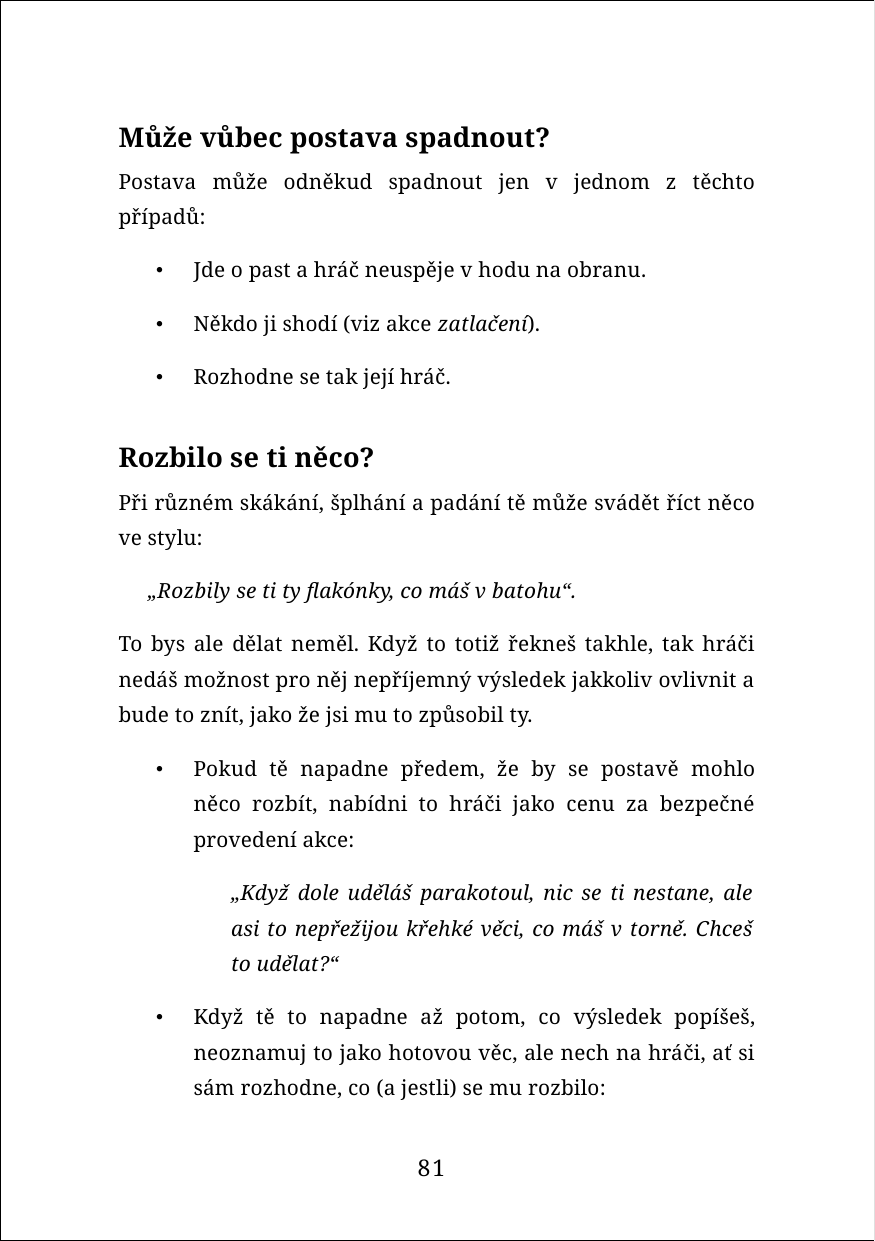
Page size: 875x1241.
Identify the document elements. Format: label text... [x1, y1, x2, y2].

list Jde o past a hráč neuspěje v hodu na obranu. [156, 256, 756, 284]
text To bys ale dělat neměl. Když to totiž řekneš takhle, tak hráči nedáš možnost pro něj nepříjemný výsledek jakkoliv ovlivnit a bude to znít, jako že jsi mu to způsobil ty. [118, 629, 756, 729]
list Rozhodne se tak její hráč. [156, 362, 756, 391]
list „Když dole uděláš parakotoul, nic se ti nestane, ale asi to nepřežijou křehké věci, co máš v torně. Chceš to udělat?“ [193, 878, 756, 978]
text Postava může odněkud spadnout jen v jednom z těchto případů: [118, 167, 756, 231]
subtitle Může vůbec postava spadnout? [118, 118, 756, 155]
list Někdo ji shodí (viz akce zatlačení). [156, 309, 756, 337]
text „Rozbily se ti ty flakónky, co máš v batohu“. [118, 576, 756, 605]
list Pokud tě napadne předem, že by se postavě mohlo něco rozbít, nabídni to hráči jako cenu za bezpečné provedení akce: [156, 754, 756, 853]
subtitle Rozbilo se ti něco? [118, 439, 756, 476]
text Při různém skákání, šplhání a padání tě může svádět říct něco ve stylu: [118, 488, 756, 552]
list Když tě to napadne až potom, co výsledek popíšeš, neoznamuj to jako hotovou věc, ale nech na hráči, ať si sám rozhodne, co (a jestli) se mu rozbilo: [156, 1002, 756, 1102]
